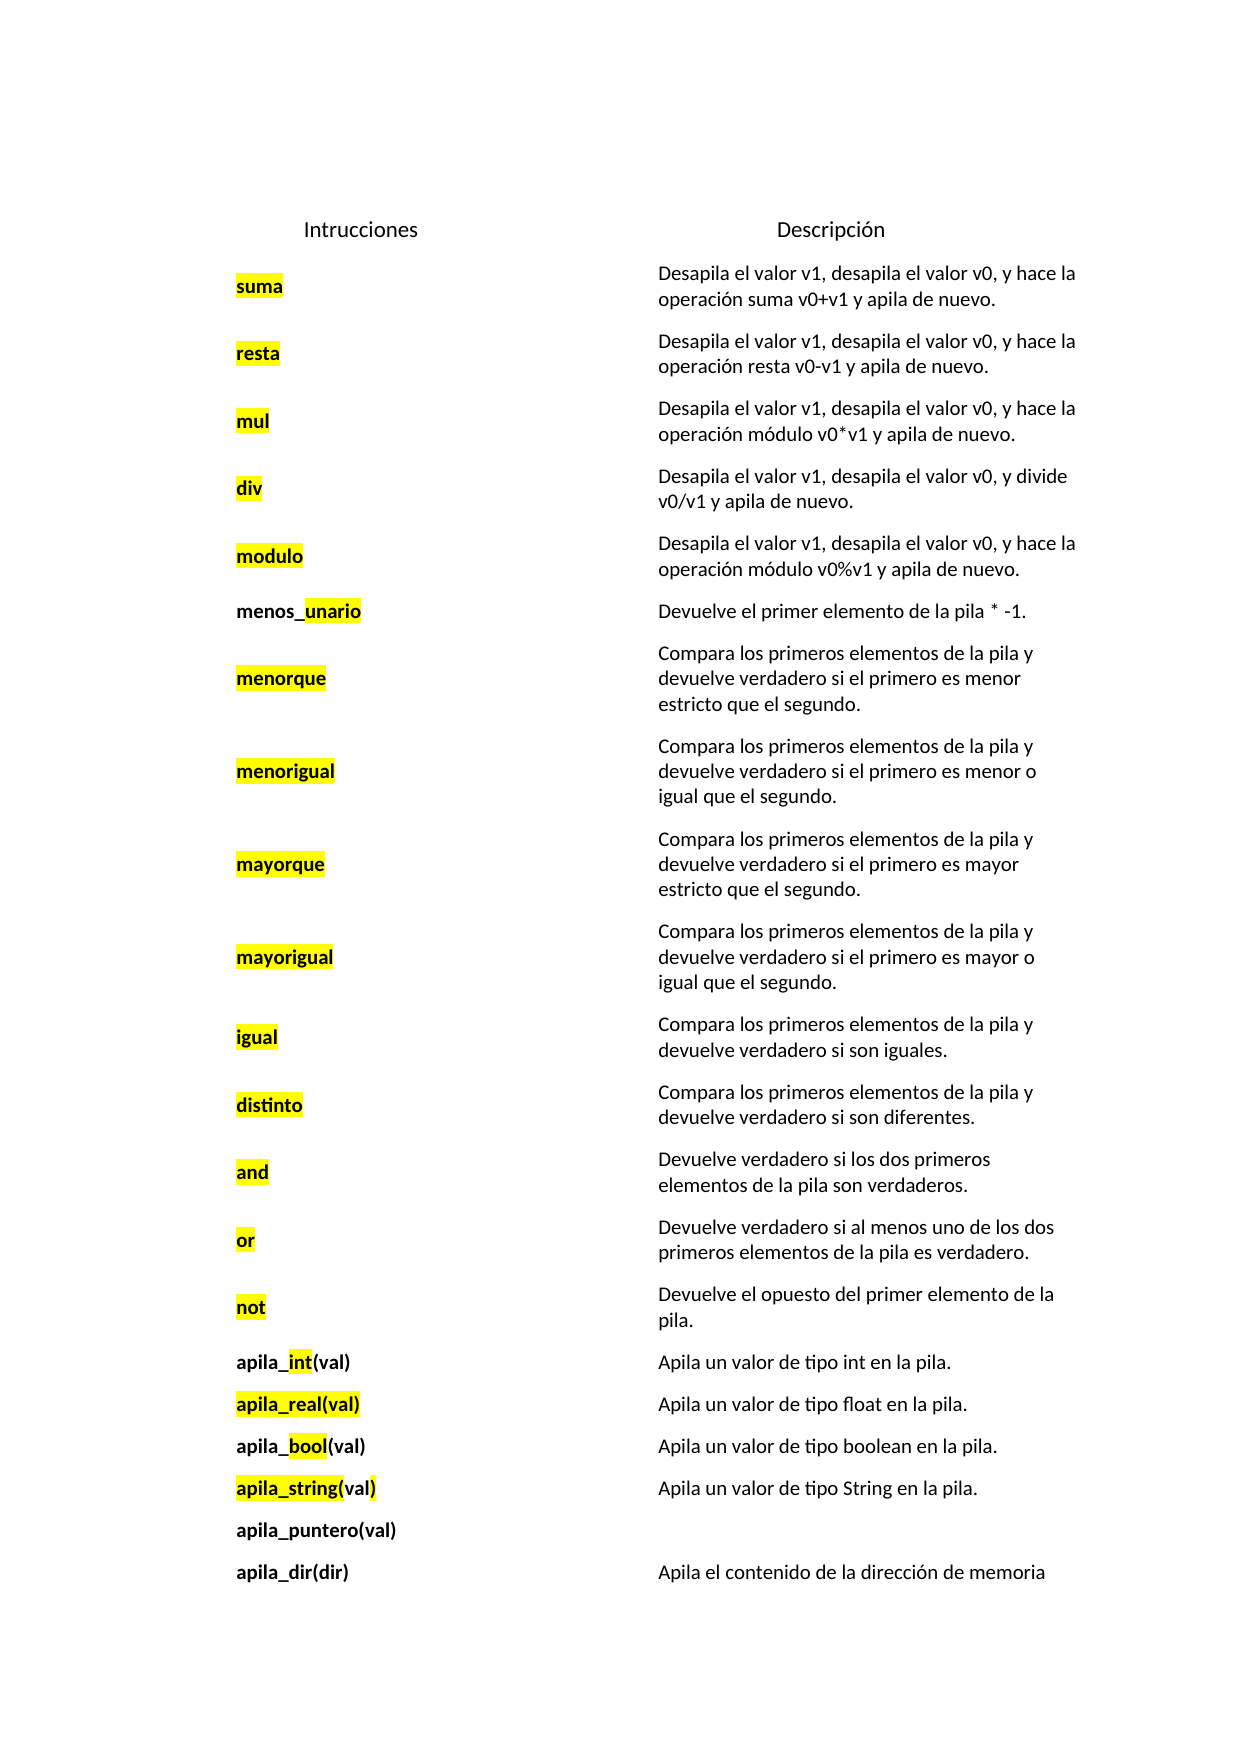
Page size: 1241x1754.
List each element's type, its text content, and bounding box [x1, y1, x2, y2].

table_cell not [150, 1282, 572, 1349]
table_cell apila_int(val) [150, 1349, 572, 1391]
table_cell Devuelve verdadero si los dos primeros elementos de la pila son verdaderos. [572, 1147, 1090, 1214]
table_cell Desapila el valor v1, desapila el valor v0, y hace la operación módulo v0*v1 y apila de nuevo. [572, 395, 1090, 463]
table_cell apila_dir(dir) [150, 1560, 572, 1602]
table_cell resta [150, 328, 572, 395]
table_cell menorque [150, 640, 572, 733]
table_cell suma [150, 260, 572, 328]
table_cell apila_real(val) [150, 1391, 572, 1433]
table_cell Compara los primeros elementos de la pila y devuelve verdadero si el primero es mayor estricto que el segundo. [572, 826, 1090, 919]
table_cell apila_string(val) [150, 1475, 572, 1517]
table_cell igual [150, 1012, 572, 1079]
table_cell apila_puntero(val) [150, 1518, 572, 1559]
table_cell mul [150, 395, 572, 463]
table_cell apila_bool(val) [150, 1433, 572, 1475]
table_cell modulo [150, 530, 572, 598]
table_cell Devuelve el primer elemento de la pila * -1. [572, 598, 1090, 640]
table_cell Desapila el valor v1, desapila el valor v0, y hace la operación suma v0+v1 y apila de nuevo. [572, 260, 1090, 328]
table_cell [572, 1518, 1090, 1559]
table_cell mayorigual [150, 919, 572, 1012]
table_header Intrucciones [150, 204, 572, 260]
table_cell Devuelve el opuesto del primer elemento de la pila. [572, 1282, 1090, 1349]
table_cell Compara los primeros elementos de la pila y devuelve verdadero si el primero es menor o igual que el segundo. [572, 733, 1090, 826]
table_cell Compara los primeros elementos de la pila y devuelve verdadero si el primero es mayor o igual que el segundo. [572, 919, 1090, 1012]
table_cell distinto [150, 1079, 572, 1147]
table_cell menorigual [150, 733, 572, 826]
table_cell Desapila el valor v1, desapila el valor v0, y divide v0/v1 y apila de nuevo. [572, 463, 1090, 530]
table_cell Desapila el valor v1, desapila el valor v0, y hace la operación resta v0-v1 y apila de nuevo. [572, 328, 1090, 395]
table_cell Desapila el valor v1, desapila el valor v0, y hace la operación módulo v0%v1 y apila de nuevo. [572, 530, 1090, 598]
table_cell mayorque [150, 826, 572, 919]
table_cell and [150, 1147, 572, 1214]
table_cell Devuelve verdadero si al menos uno de los dos primeros elementos de la pila es verdadero. [572, 1214, 1090, 1282]
table_cell Compara los primeros elementos de la pila y devuelve verdadero si son iguales. [572, 1012, 1090, 1079]
table_cell Apila un valor de tipo String en la pila. [572, 1475, 1090, 1517]
table_cell Compara los primeros elementos de la pila y devuelve verdadero si el primero es menor estricto que el segundo. [572, 640, 1090, 733]
table_cell Apila un valor de tipo float en la pila. [572, 1391, 1090, 1433]
table_cell Apila un valor de tipo int en la pila. [572, 1349, 1090, 1391]
table_cell menos_unario [150, 598, 572, 640]
table_cell Compara los primeros elementos de la pila y devuelve verdadero si son diferentes. [572, 1079, 1090, 1147]
table_cell Apila el contenido de la dirección de memoria [572, 1560, 1090, 1602]
table_cell div [150, 463, 572, 530]
table_cell or [150, 1214, 572, 1282]
table_cell Apila un valor de tipo boolean en la pila. [572, 1433, 1090, 1475]
table_header Descripción [572, 204, 1090, 260]
